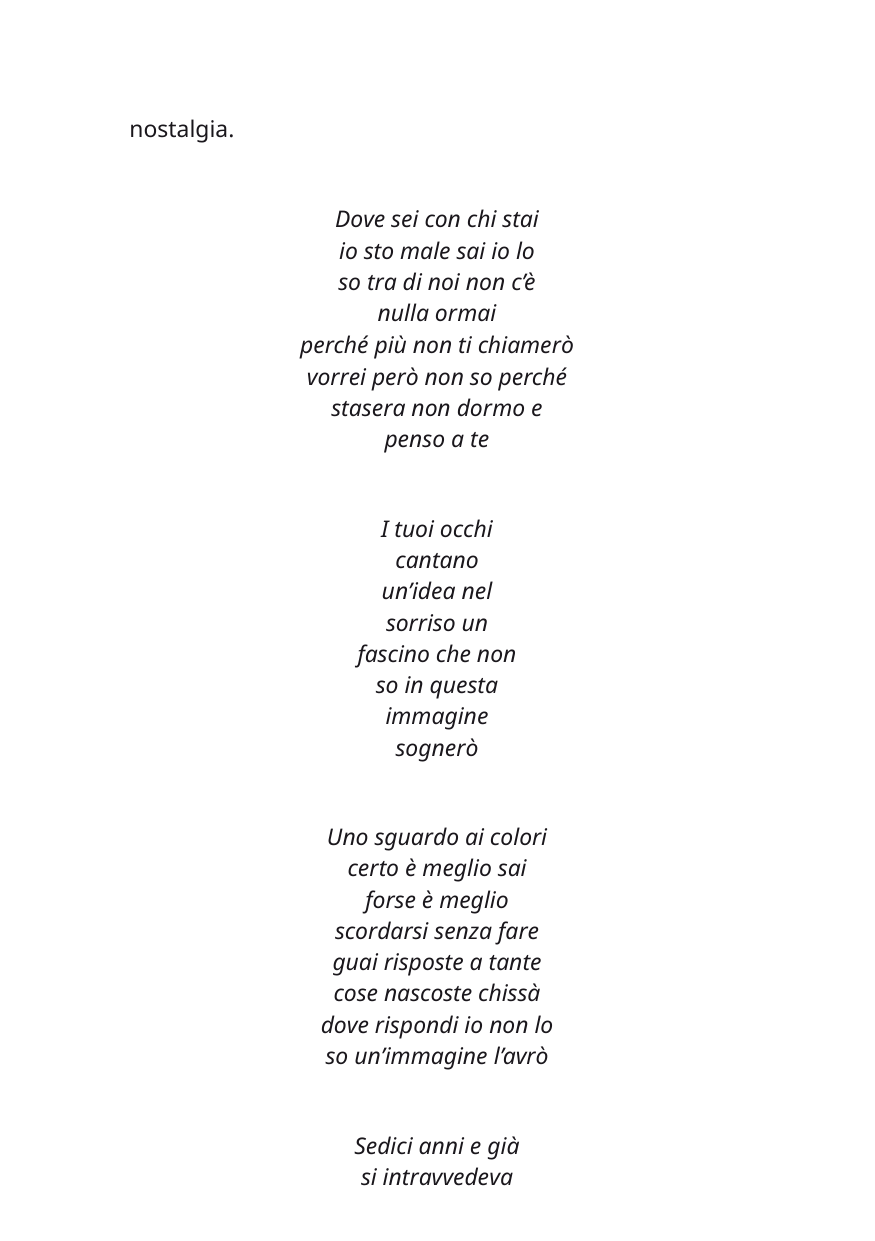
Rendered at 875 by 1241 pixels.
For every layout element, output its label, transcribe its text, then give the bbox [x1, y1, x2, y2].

text Uno sguardo ai colori certo è meglio sai forse è meglio scordarsi senza fare guai risposte a tante cose nascoste chissà dove rispondi io non lo so un’immagine l’avrò [320, 821, 556, 1071]
text perché più non ti chiamerò vorrei però non so perché stasera non dormo e penso a te [299, 329, 577, 454]
text Dove sei con chi stai io sto male sai io lo so tra di noi non c’è nulla ormai [333, 203, 543, 328]
text nostalgia. [129, 112, 733, 144]
text I tuoi occhi cantano un’idea nel sorriso un fascino che non so in questa immagine sognerò [356, 513, 520, 763]
text Sedici anni e già si intravvedeva [353, 1129, 523, 1192]
